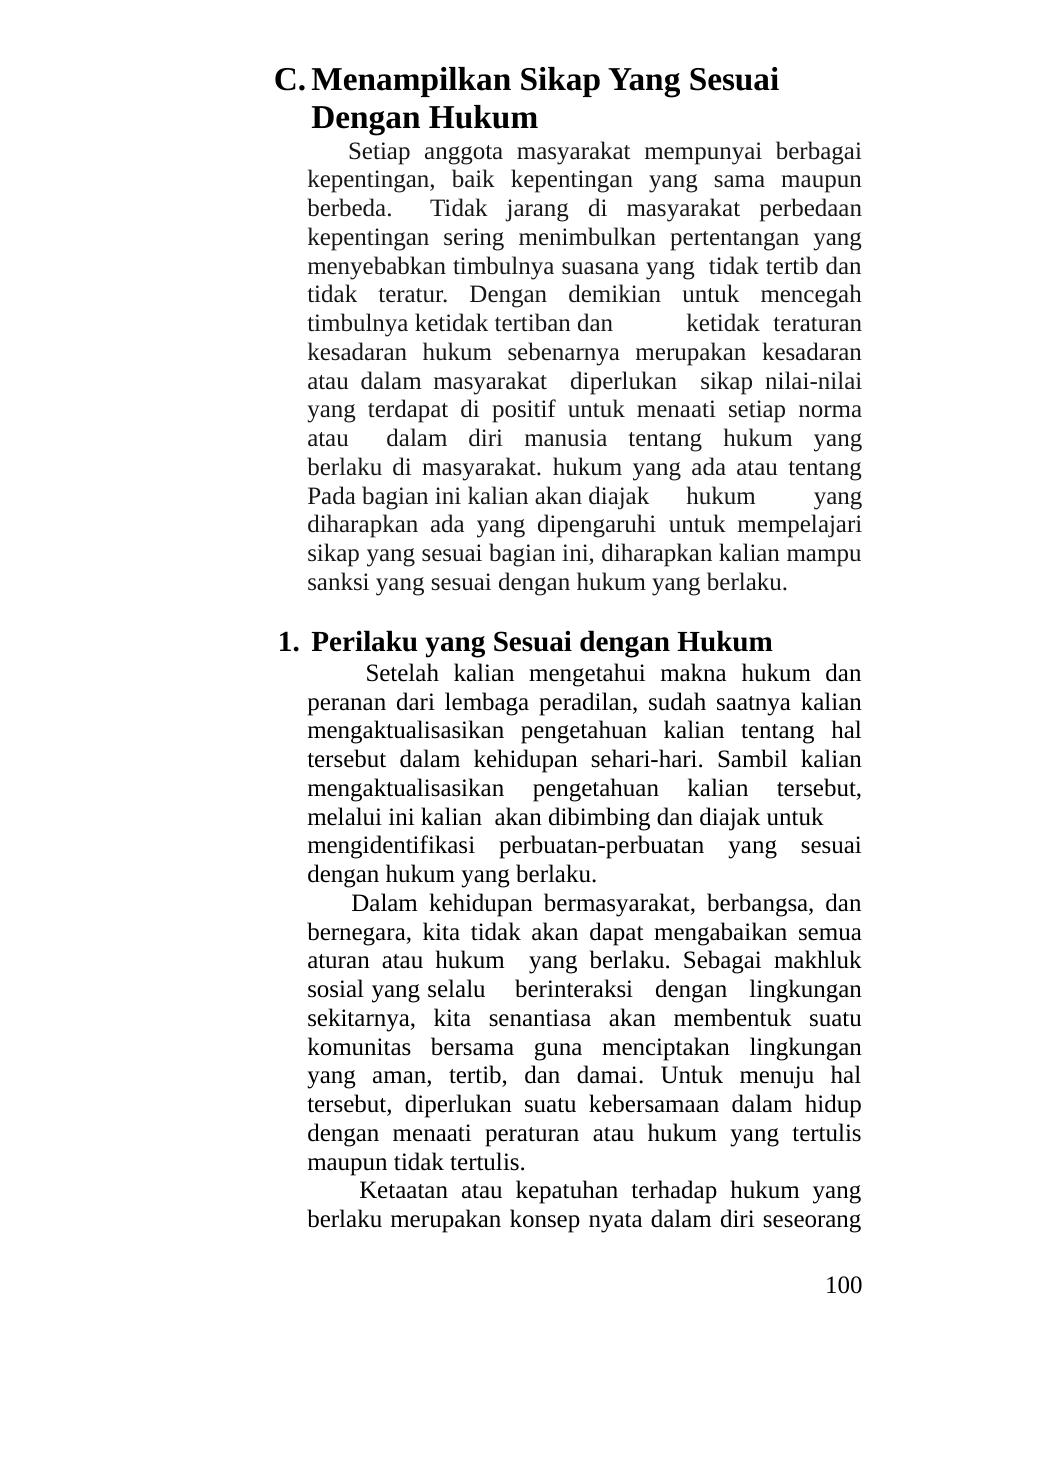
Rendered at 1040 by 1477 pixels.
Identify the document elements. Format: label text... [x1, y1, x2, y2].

list Menampilkan Sikap Yang Sesuai Dengan Hukum [274, 59, 862, 136]
text 1. Perilaku yang Sesuai dengan Hukum [278, 624, 862, 658]
text Setiap anggota masyarakat mempunyai berbagai kepentingan, baik kepentingan yang sama maupun berbeda. Tidak jarang di masyarakat perbedaan kepentingan sering menimbulkan pertentangan yang menyebabkan timbulnya suasana yang tidak tertib dan tidak teratur. Dengan demikian untuk mencegah timbulnya ketidak tertiban dan ketidak teraturan kesadaran hukum sebenarnya merupakan kesadaran atau dalam masyarakat diperlukan sikap nilai-nilai yang terdapat di positif untuk menaati setiap norma atau dalam diri manusia tentang hukum yang berlaku di masyarakat. hukum yang ada atau tentang Pada bagian ini kalian akan diajak hukum yang diharapkan ada yang dipengaruhi untuk mempelajari sikap yang sesuai bagian ini, diharapkan kalian mampu sanksi yang sesuai dengan hukum yang berlaku. [307, 136, 862, 596]
text Ketaatan atau kepatuhan terhadap hukum yang berlaku merupakan konsep nyata dalam diri seseorang [307, 1176, 862, 1233]
text mengidentifikasi perbuatan-perbuatan yang sesuai dengan hukum yang berlaku. [307, 831, 862, 888]
text Setelah kalian mengetahui makna hukum dan peranan dari lembaga peradilan, sudah saatnya kalian mengaktualisasikan pengetahuan kalian tentang hal tersebut dalam kehidupan sehari-hari. Sambil kalian mengaktualisasikan pengetahuan kalian tersebut, melalui ini kalian akan dibimbing dan diajak untuk [307, 658, 862, 831]
text Dalam kehidupan bermasyarakat, berbangsa, dan bernegara, kita tidak akan dapat mengabaikan semua aturan atau hukum yang berlaku. Sebagai makhluk sosial yang selalu berinteraksi dengan lingkungan sekitarnya, kita senantiasa akan membentuk suatu komunitas bersama guna menciptakan lingkungan yang aman, tertib, dan damai. Untuk menuju hal tersebut, diperlukan suatu kebersamaan dalam hidup dengan menaati peraturan atau hukum yang tertulis maupun tidak tertulis. [307, 888, 862, 1176]
